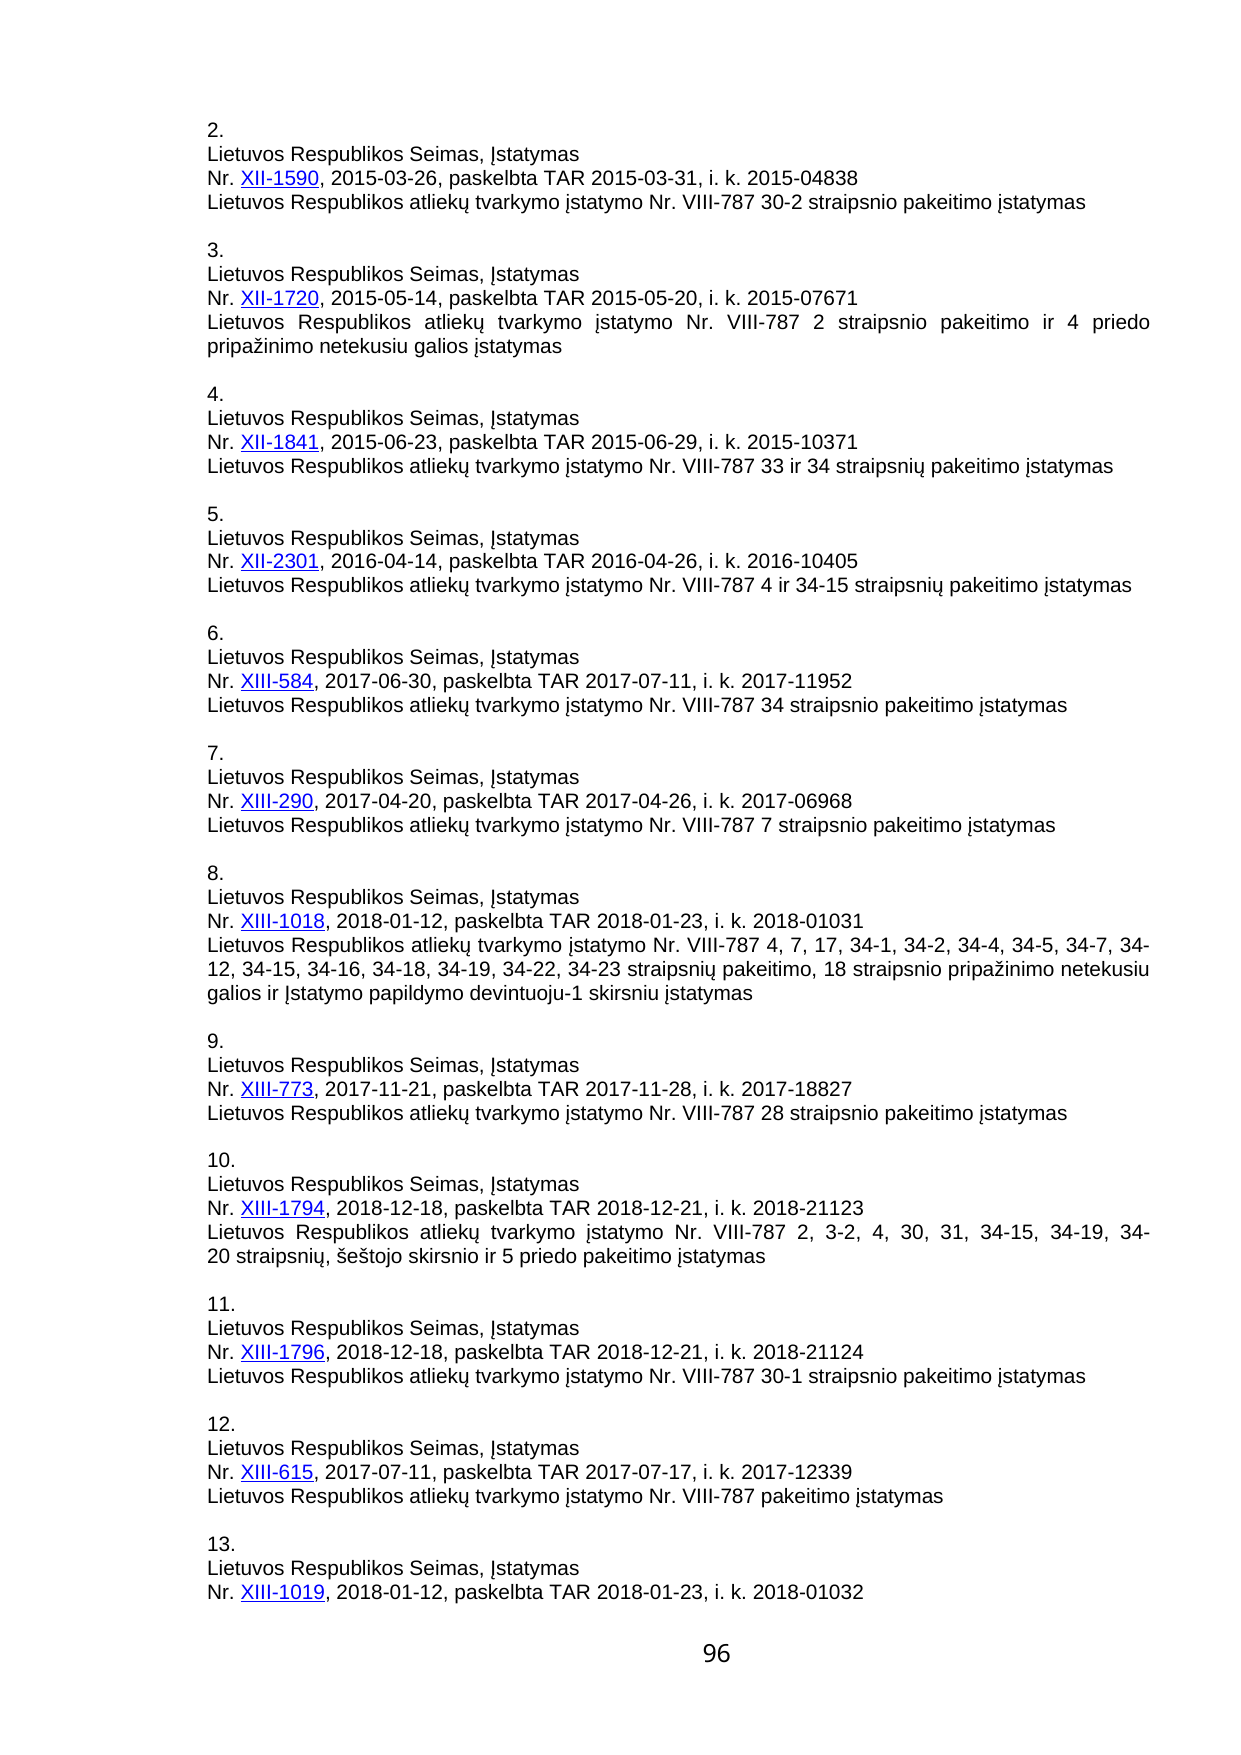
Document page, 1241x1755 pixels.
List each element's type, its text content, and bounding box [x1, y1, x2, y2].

text 6. [207, 621, 1152, 645]
text Lietuvos Respublikos atliekų tvarkymo įstatymo Nr. VIII-787 7 straipsnio pakeitimo įstatymas [207, 813, 1152, 837]
text 13. [207, 1532, 1152, 1556]
text Nr. XIII-1018, 2018-01-12, paskelbta TAR 2018-01-23, i. k. 2018-01031 [207, 909, 1152, 933]
text Nr. XIII-773, 2017-11-21, paskelbta TAR 2017-11-28, i. k. 2017-18827 [207, 1076, 1152, 1100]
text 9. [207, 1028, 1152, 1052]
text Nr. XIII-290, 2017-04-20, paskelbta TAR 2017-04-26, i. k. 2017-06968 [207, 789, 1152, 813]
text Lietuvos Respublikos Seimas, Įstatymas [207, 1172, 1152, 1196]
text Lietuvos Respublikos atliekų tvarkymo įstatymo Nr. VIII-787 2, 3-2, 4, 30, 31, 34-15, 34-19, 34-20 straipsnių, šeštojo skirsnio ir 5 priedo pakeitimo įstatymas [207, 1220, 1152, 1268]
text Lietuvos Respublikos Seimas, Įstatymas [207, 1052, 1152, 1076]
text Lietuvos Respublikos Seimas, Įstatymas [207, 765, 1152, 789]
text Lietuvos Respublikos atliekų tvarkymo įstatymo Nr. VIII-787 4 ir 34-15 straipsnių pakeitimo įstatymas [207, 573, 1152, 597]
text Lietuvos Respublikos atliekų tvarkymo įstatymo Nr. VIII-787 4, 7, 17, 34-1, 34-2, 34-4, 34-5, 34-7, 34-12, 34-15, 34-16, 34-18, 34-19, 34-22, 34-23 straipsnių pakeitimo, 18 straipsnio pripažinimo netekusiu galios ir Įstatymo papildymo devintuoju-1 skirsniu įstatymas [207, 933, 1152, 1004]
text Lietuvos Respublikos atliekų tvarkymo įstatymo Nr. VIII-787 pakeitimo įstatymas [207, 1484, 1152, 1508]
text Lietuvos Respublikos Seimas, Įstatymas [207, 645, 1152, 669]
text 7. [207, 741, 1152, 765]
text Nr. XII-1720, 2015-05-14, paskelbta TAR 2015-05-20, i. k. 2015-07671 [207, 286, 1152, 310]
text Lietuvos Respublikos atliekų tvarkymo įstatymo Nr. VIII-787 2 straipsnio pakeitimo ir 4 priedo pripažinimo netekusiu galios įstatymas [207, 310, 1152, 358]
text 2. [207, 118, 1152, 142]
text Lietuvos Respublikos atliekų tvarkymo įstatymo Nr. VIII-787 30-1 straipsnio pakeitimo įstatymas [207, 1364, 1152, 1388]
text Nr. XII-2301, 2016-04-14, paskelbta TAR 2016-04-26, i. k. 2016-10405 [207, 549, 1152, 573]
text Nr. XIII-615, 2017-07-11, paskelbta TAR 2017-07-17, i. k. 2017-12339 [207, 1460, 1152, 1484]
text 10. [207, 1148, 1152, 1172]
text Lietuvos Respublikos atliekų tvarkymo įstatymo Nr. VIII-787 34 straipsnio pakeitimo įstatymas [207, 693, 1152, 717]
text Lietuvos Respublikos Seimas, Įstatymas [207, 885, 1152, 909]
text Nr. XII-1841, 2015-06-23, paskelbta TAR 2015-06-29, i. k. 2015-10371 [207, 429, 1152, 453]
text Lietuvos Respublikos atliekų tvarkymo įstatymo Nr. VIII-787 30-2 straipsnio pakeitimo įstatymas [207, 190, 1152, 214]
text Nr. XIII-584, 2017-06-30, paskelbta TAR 2017-07-11, i. k. 2017-11952 [207, 669, 1152, 693]
text 5. [207, 501, 1152, 525]
text Lietuvos Respublikos Seimas, Įstatymas [207, 1556, 1152, 1579]
text Nr. XIII-1794, 2018-12-18, paskelbta TAR 2018-12-21, i. k. 2018-21123 [207, 1196, 1152, 1220]
text Lietuvos Respublikos Seimas, Įstatymas [207, 1316, 1152, 1340]
text Lietuvos Respublikos Seimas, Įstatymas [207, 1436, 1152, 1460]
text Lietuvos Respublikos Seimas, Įstatymas [207, 406, 1152, 429]
text 4. [207, 382, 1152, 406]
text Lietuvos Respublikos atliekų tvarkymo įstatymo Nr. VIII-787 28 straipsnio pakeitimo įstatymas [207, 1100, 1152, 1124]
text Nr. XIII-1796, 2018-12-18, paskelbta TAR 2018-12-21, i. k. 2018-21124 [207, 1340, 1152, 1364]
text Lietuvos Respublikos Seimas, Įstatymas [207, 525, 1152, 549]
text Nr. XII-1590, 2015-03-26, paskelbta TAR 2015-03-31, i. k. 2015-04838 [207, 166, 1152, 190]
text 8. [207, 861, 1152, 885]
text 11. [207, 1292, 1152, 1316]
text 12. [207, 1412, 1152, 1436]
text 3. [207, 238, 1152, 262]
text Lietuvos Respublikos atliekų tvarkymo įstatymo Nr. VIII-787 33 ir 34 straipsnių pakeitimo įstatymas [207, 453, 1152, 477]
text Lietuvos Respublikos Seimas, Įstatymas [207, 142, 1152, 166]
text Nr. XIII-1019, 2018-01-12, paskelbta TAR 2018-01-23, i. k. 2018-01032 [207, 1579, 1152, 1603]
text Lietuvos Respublikos Seimas, Įstatymas [207, 262, 1152, 286]
